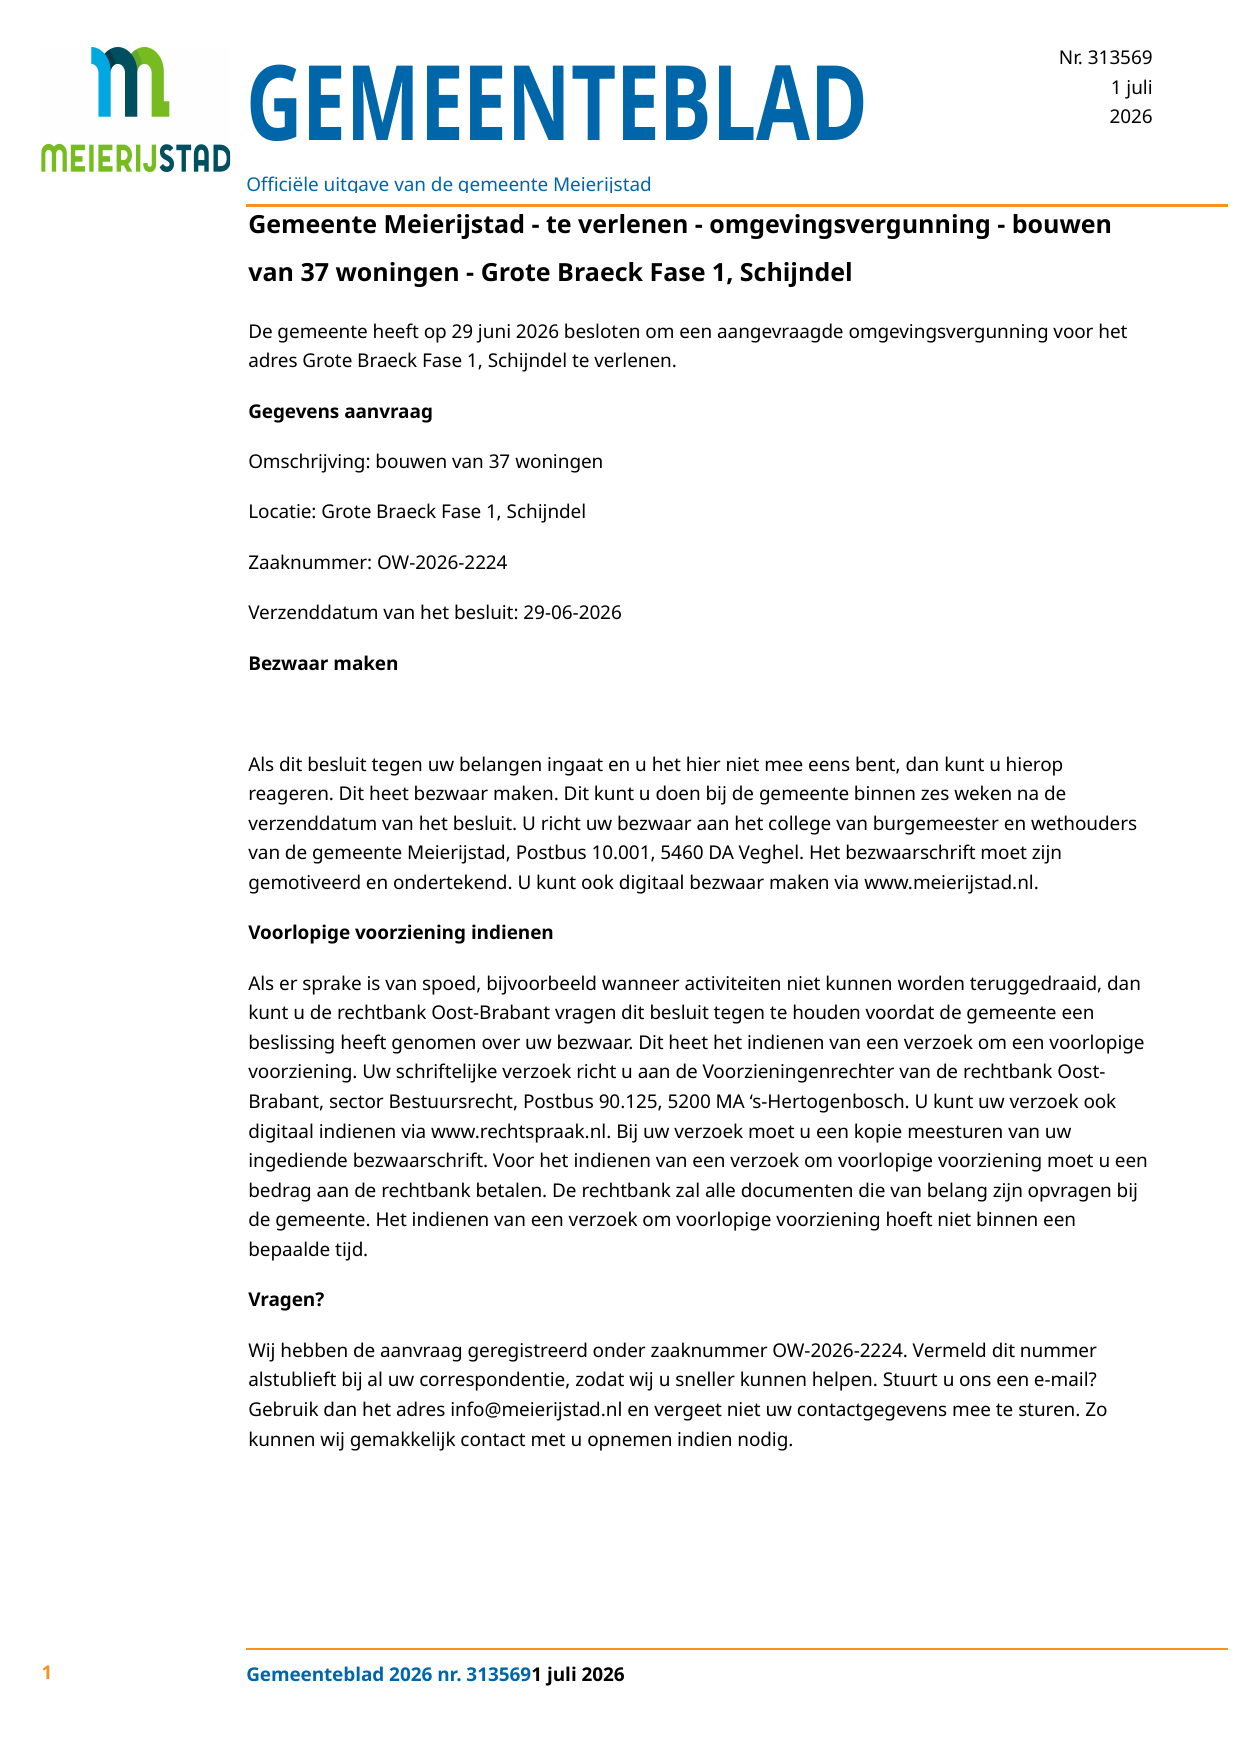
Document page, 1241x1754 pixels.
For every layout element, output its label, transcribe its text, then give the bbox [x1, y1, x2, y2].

text Voorlopige voorziening indienen [248, 919, 1152, 945]
text De gemeente heeft op 29 juni 2026 besloten om een aangevraagde omgevingsvergunning voor het adres Grote Braeck Fase 1, Schijndel te verlenen. [248, 318, 1152, 373]
text Locatie: Grote Braeck Fase 1, Schijndel [248, 499, 1152, 524]
text Gemeente Meierijstad - te verlenen - omgevingsvergunning - bouwen van 37 woningen - Grote Braeck Fase 1, Schijndel [248, 207, 1152, 288]
text Wij hebben de aanvraag geregistreerd onder zaaknummer OW-2026-2224. Vermeld dit nummer alstublieft bij al uw correspondentie, zodat wij u sneller kunnen helpen. Stuurt u ons een e-mail? Gebruik dan het adres info@meierijstad.nl en vergeet niet uw contactgegevens mee te sturen. Zo kunnen wij gemakkelijk contact met u opnemen indien nodig. [248, 1337, 1152, 1452]
text Zaaknummer: OW-2026-2224 [248, 549, 1152, 575]
text Verzenddatum van het besluit: 29-06-2026 [248, 599, 1152, 625]
text Als dit besluit tegen uw belangen ingaat en u het hier niet mee eens bent, dan kunt u hierop reageren. Dit heet bezwaar maken. Dit kunt u doen bij de gemeente binnen zes weken na de verzenddatum van het besluit. U richt uw bezwaar aan het college van burgemeester en wethouders van de gemeente Meierijstad, Postbus 10.001, 5460 DA Veghel. Het bezwaarschrift moet zijn gemotiveerd en ondertekend. U kunt ook digitaal bezwaar maken via www.meierijstad.nl. [248, 751, 1152, 895]
text Gegevens aanvraag [248, 398, 1152, 424]
text Bezwaar maken [248, 650, 1152, 676]
text Vragen? [248, 1287, 1152, 1312]
text Als er sprake is van spoed, bijvoorbeeld wanneer activiteiten niet kunnen worden teruggedraaid, dan kunt u de rechtbank Oost-Brabant vragen dit besluit tegen te houden voordat de gemeente een beslissing heeft genomen over uw bezwaar. Dit heet het indienen van een verzoek om een voorlopige voorziening. Uw schriftelijke verzoek richt u aan de Voorzieningenrechter van de rechtbank Oost-Brabant, sector Bestuursrecht, Postbus 90.125, 5200 MA ‘s-Hertogenbosch. U kunt uw verzoek ook digitaal indienen via www.rechtspraak.nl. Bij uw verzoek moet u een kopie meesturen van uw ingediende bezwaarschrift. Voor het indienen van een verzoek om voorlopige voorziening moet u een bedrag aan de rechtbank betalen. De rechtbank zal alle documenten die van belang zijn opvragen bij de gemeente. Het indienen van een verzoek om voorlopige voorziening hoeft niet binnen een bepaalde tijd. [248, 970, 1152, 1262]
picture [41, 47, 231, 172]
text Omschrijving: bouwen van 37 woningen [248, 448, 1152, 474]
